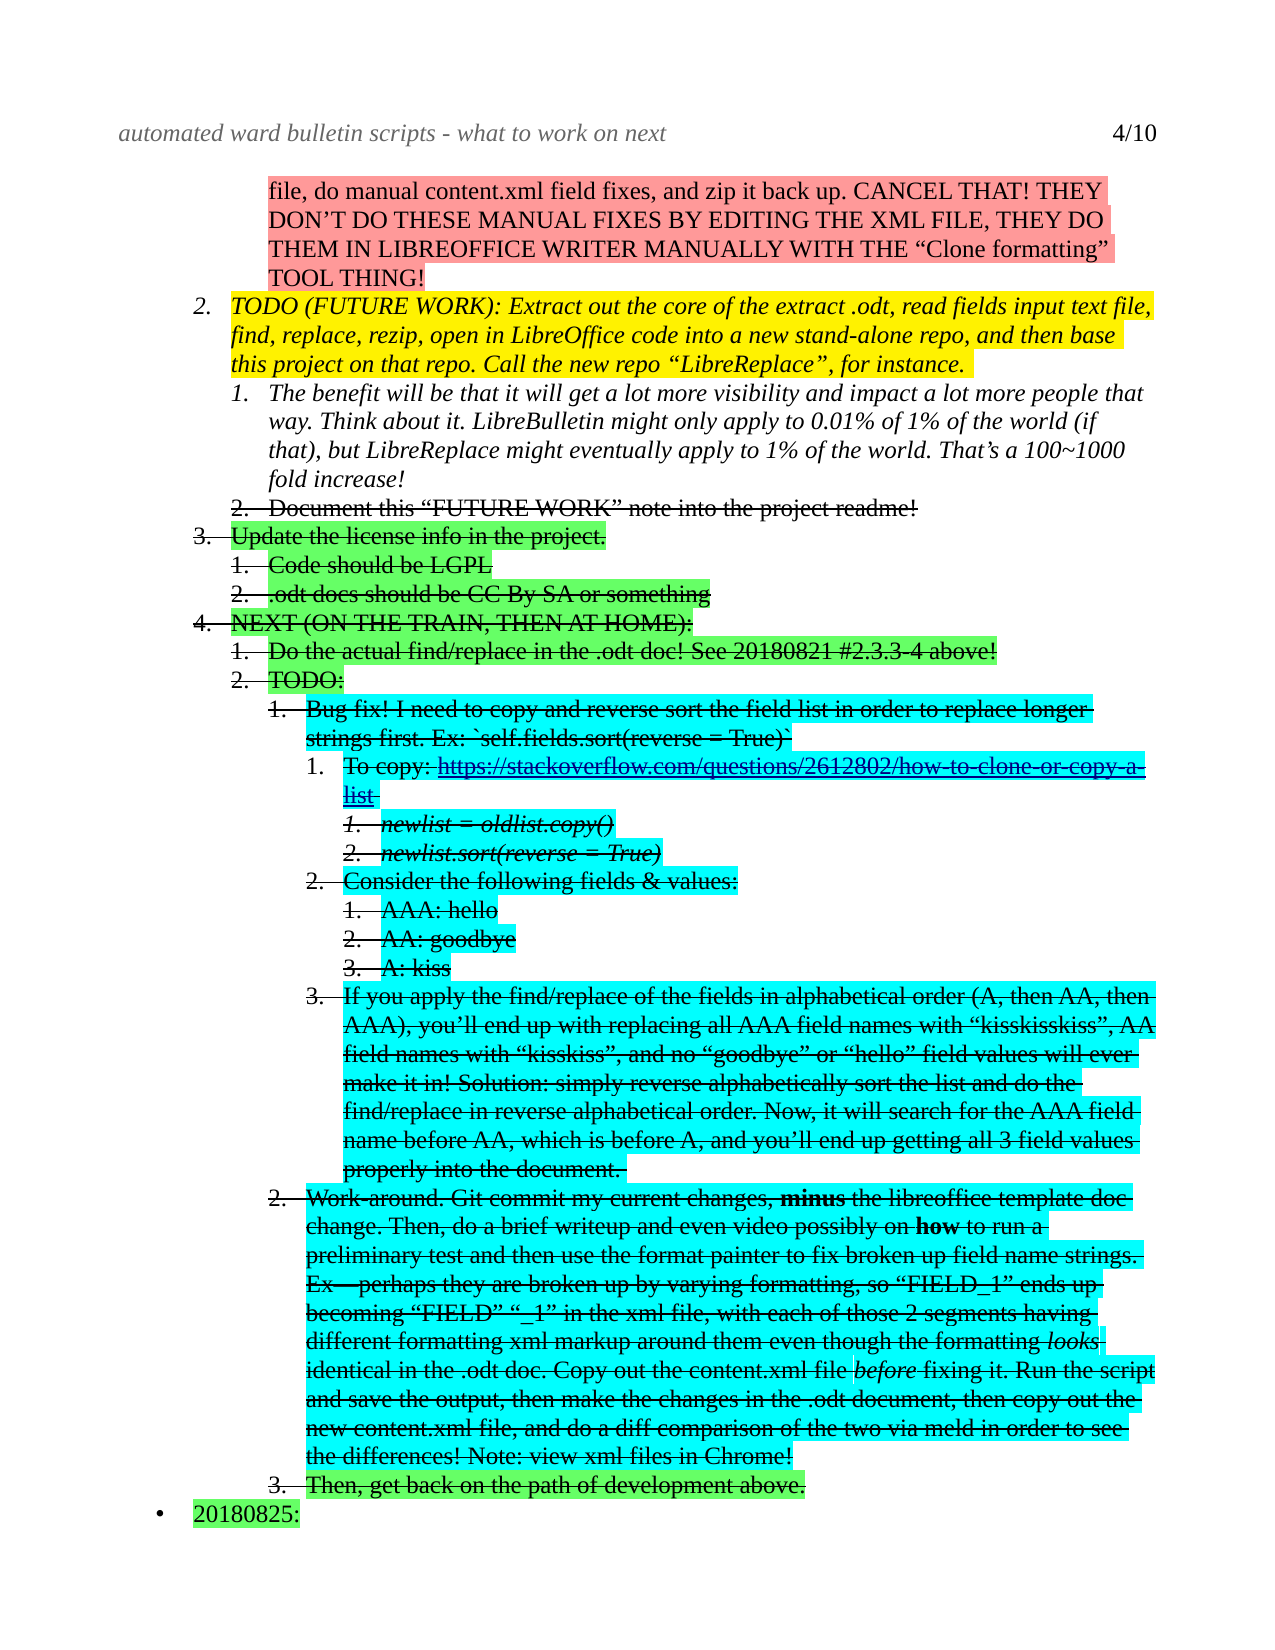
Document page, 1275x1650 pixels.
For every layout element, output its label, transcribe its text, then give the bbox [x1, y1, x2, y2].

list Code should be LGPL [231, 550, 1157, 579]
list A: kiss [343, 953, 1157, 981]
list Work-around. Git commit my current changes, minus the libreoffice template doc change. Then, do a brief writeup and even video possibly on how to run a preliminary test and then use the format painter to fix broken up field name strings. Ex—perhaps they are broken up by varying formatting, so “FIELD_1” ends up becoming “FIELD” “_1” in the xml file, with each of those 2 segments having different formatting xml markup around them even though the formatting looks identical in the .odt doc. Copy out the content.xml file before fixing it. Run the script and save the output, then make the changes in the .odt document, then copy out the new content.xml file, and do a diff comparison of the two via meld in order to see the differences! Note: view xml files in Chrome! [268, 1183, 1157, 1470]
list Update the license info in the project. [193, 521, 1157, 550]
list To copy: https://stackoverflow.com/questions/2612802/how-to-clone-or-copy-a-list [306, 751, 1157, 809]
list NEXT (ON THE TRAIN, THEN AT HOME): [193, 608, 1157, 636]
list Then, get back on the path of development above. [268, 1470, 1157, 1499]
list AAA: hello [343, 895, 1157, 924]
list 20180825: [156, 1499, 1157, 1528]
list .odt docs should be CC By SA or something [231, 579, 1157, 608]
list Consider the following fields & values: [306, 866, 1157, 895]
list newlist.sort(reverse = True) [343, 838, 1157, 866]
list The benefit will be that it will get a lot more visibility and impact a lot more people that way. Think about it. LibreBulletin might only apply to 0.01% of 1% of the world (if that), but LibreReplace might eventually apply to 1% of the world. That’s a 100~1000 fold increase! [231, 378, 1157, 493]
list TODO: [231, 665, 1157, 694]
list TODO (FUTURE WORK): Extract out the core of the extract .odt, read fields input text file, find, replace, rezip, open in LibreOffice code into a new stand-alone repo, and then base this project on that repo. Call the new repo “LibreReplace”, for instance. [193, 291, 1157, 378]
list AA: goodbye [343, 924, 1157, 953]
list Document this “FUTURE WORK” note into the project readme! [231, 493, 1157, 521]
list Do the actual find/replace in the .odt doc! See 20180821 #2.3.3-4 above! [231, 636, 1157, 665]
list file, do manual content.xml field fixes, and zip it back up. CANCEL THAT! THEY DON’T DO THESE MANUAL FIXES BY EDITING THE XML FILE, THEY DO THEM IN LIBREOFFICE WRITER MANUALLY WITH THE “Clone formatting” TOOL THING! [231, 176, 1157, 291]
list Bug fix! I need to copy and reverse sort the field list in order to replace longer strings first. Ex: `self.fields.sort(reverse = True)` [268, 694, 1157, 751]
list newlist = oldlist.copy() [343, 809, 1157, 838]
list If you apply the find/replace of the fields in alphabetical order (A, then AA, then AAA), you’ll end up with replacing all AAA field names with “kisskisskiss”, AA field names with “kisskiss”, and no “goodbye” or “hello” field values will ever make it in! Solution: simply reverse alphabetically sort the list and do the find/replace in reverse alphabetical order. Now, it will search for the AAA field name before AA, which is before A, and you’ll end up getting all 3 field values properly into the document. [306, 981, 1157, 1183]
